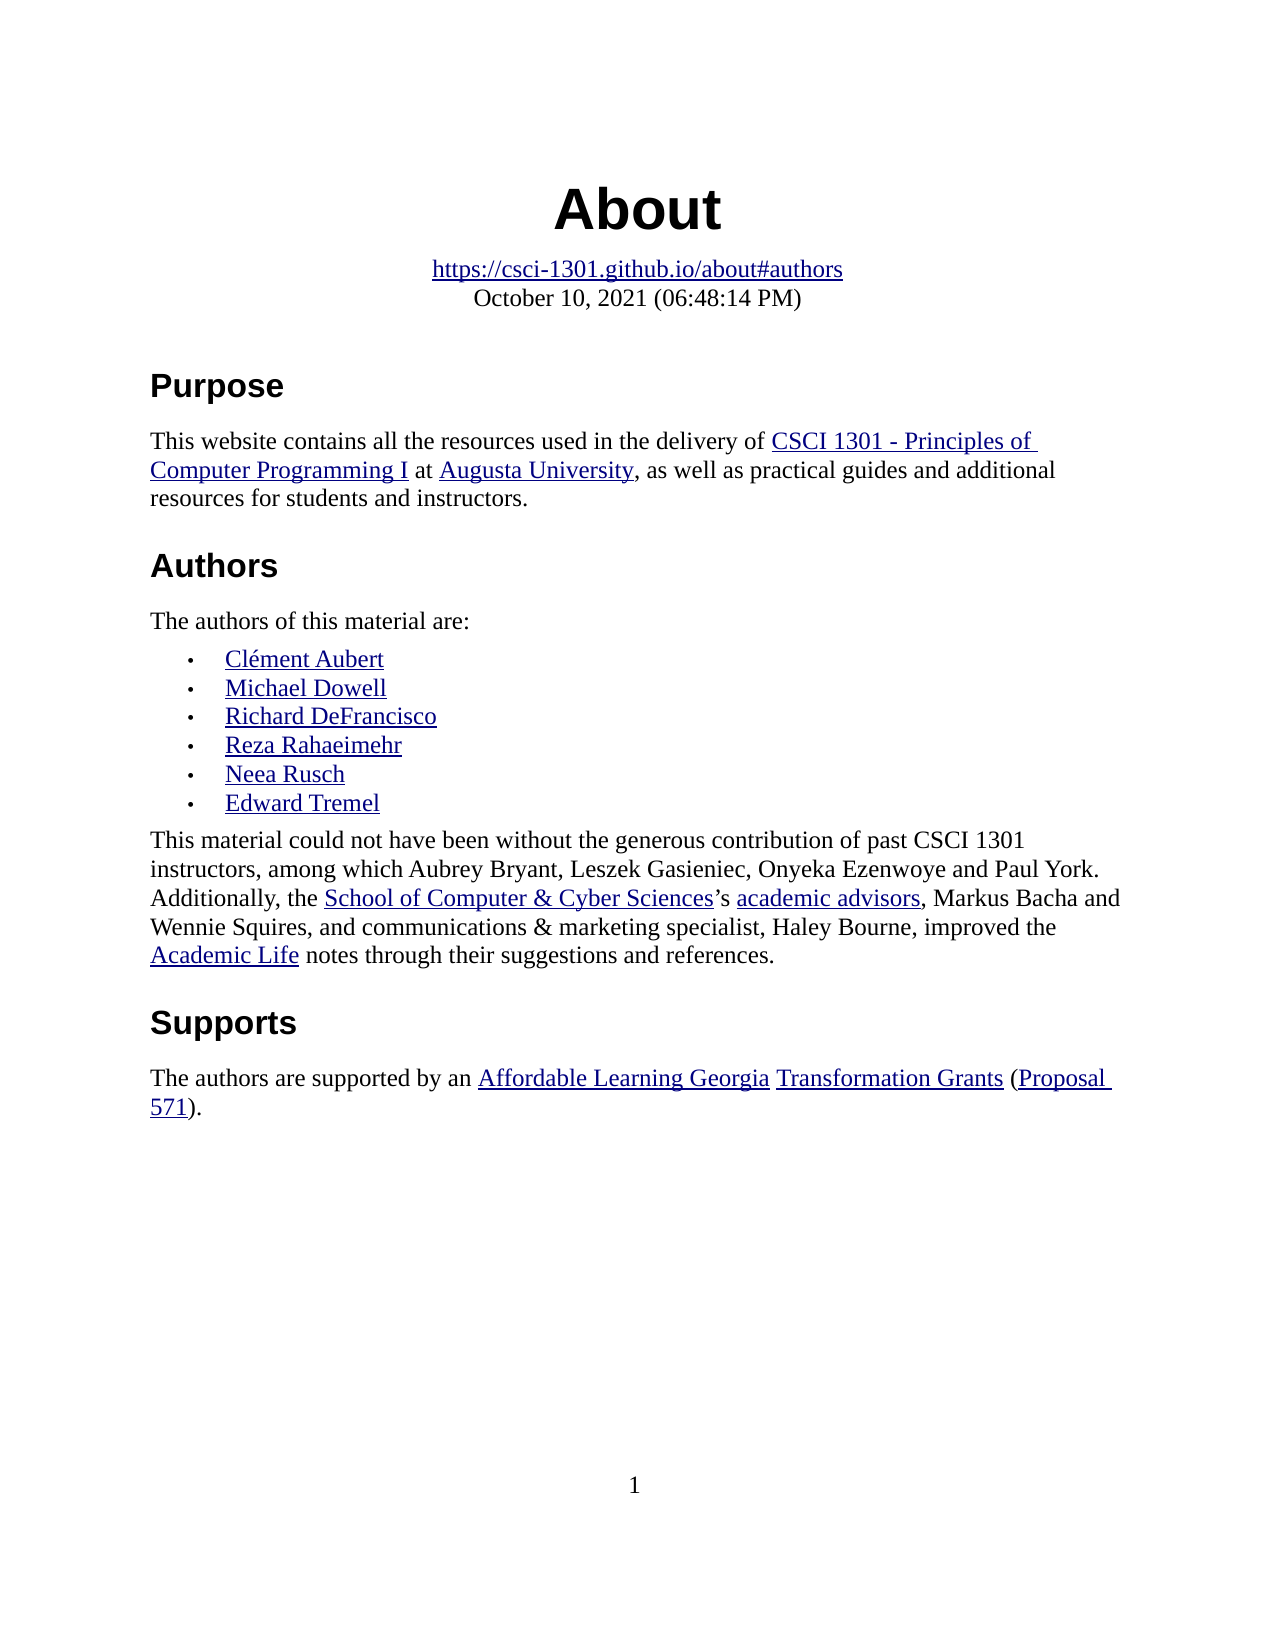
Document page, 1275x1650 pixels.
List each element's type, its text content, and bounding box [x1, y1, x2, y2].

subtitle Supports [150, 1003, 1125, 1042]
list Richard DeFrancisco [187, 701, 1125, 730]
list Edward Tremel [187, 788, 1125, 816]
text October 10, 2021 (06:48:14 PM) [150, 283, 1125, 312]
text The authors are supported by an Affordable Learning Georgia Transformation Grants (Proposal 571). [150, 1063, 1125, 1121]
list Clément Aubert [187, 644, 1125, 673]
title About [150, 175, 1125, 242]
text This material could not have been without the generous contribution of past CSCI 1301 instructors, among which Aubrey Bryant, Leszek Gasieniec, Onyeka Ezenwoye and Paul York. Additionally, the School of Computer & Cyber Sciences’s academic advisors, Markus Bacha and Wennie Squires, and communications & marketing specialist, Haley Bourne, improved the Academic Life notes through their suggestions and references. [150, 825, 1125, 969]
list Michael Dowell [187, 673, 1125, 701]
text This website contains all the resources used in the delivery of CSCI 1301 - Principles of Computer Programming I at Augusta University, as well as practical guides and additional resources for students and instructors. [150, 426, 1125, 512]
text https://csci-1301.github.io/about#authors [150, 254, 1125, 283]
subtitle Authors [150, 546, 1125, 585]
text The authors of this material are: [150, 606, 1125, 635]
list Reza Rahaeimehr [187, 730, 1125, 759]
list Neea Rusch [187, 759, 1125, 788]
subtitle Purpose [150, 366, 1125, 404]
